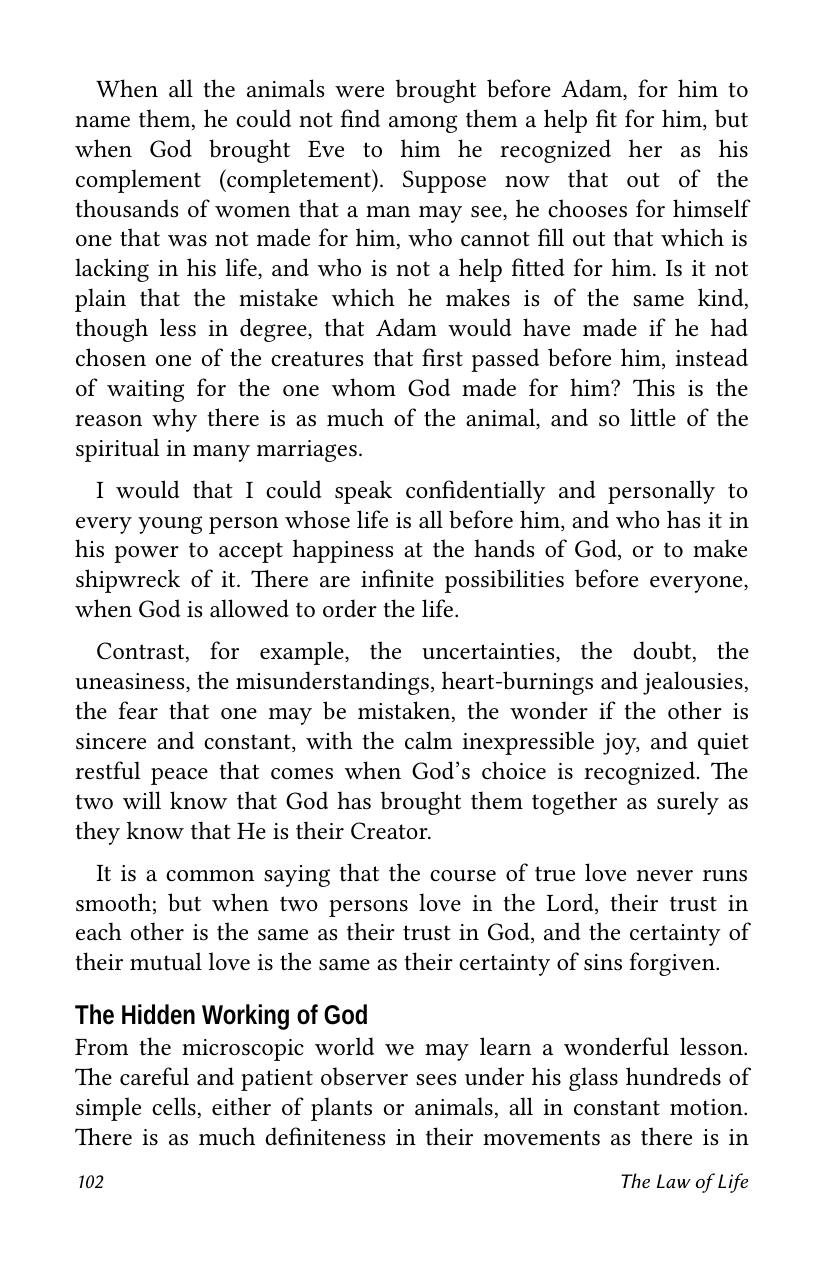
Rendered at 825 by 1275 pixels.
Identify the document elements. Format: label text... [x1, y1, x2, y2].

text It is a common saying that the course of true love never runs smooth; but when two persons love in the Lord, their trust in each other is the same as their trust in God, and the certainty of their mutual love is the same as their certainty of sins forgiven. [75, 859, 750, 977]
text When all the animals were brought before Adam, for him to name them, he could not find among them a help fit for him, but when God brought Eve to him he recognized her as his complement (completement). Suppose now that out of the thousands of women that a man may see, he chooses for himself one that was not made for him, who cannot fill out that which is lacking in his life, and who is not a help fitted for him. Is it not plain that the mistake which he makes is of the same kind, though less in degree, that Adam would have made if he had chosen one of the creatures that first passed before him, instead of waiting for the one whom God made for him? This is the reason why there is as much of the animal, and so little of the spiritual in many marriages. [75, 75, 750, 462]
text I would that I could speak confidentially and personally to every young person whose life is all before him, and who has it in his power to accept happiness at the hands of God, or to make shipwreck of it. There are infinite possibilities before everyone, when God is allowed to order the life. [75, 476, 750, 624]
subtitle The Hidden Working of God [75, 999, 750, 1030]
text From the microscopic world we may learn a wonderful lesson. The careful and patient observer sees under his glass hundreds of simple cells, either of plants or animals, all in constant motion. There is as much definiteness in their movements as there is in [75, 1033, 750, 1152]
text Contrast, for example, the uncertainties, the doubt, the uneasiness, the misunderstandings, heart-burnings and jealousies, the fear that one may be mistaken, the wonder if the other is sincere and constant, with the calm inexpressible joy, and quiet restful peace that comes when God’s choice is recognized. The two will know that God has brought them together as surely as they know that He is their Creator. [75, 637, 750, 845]
